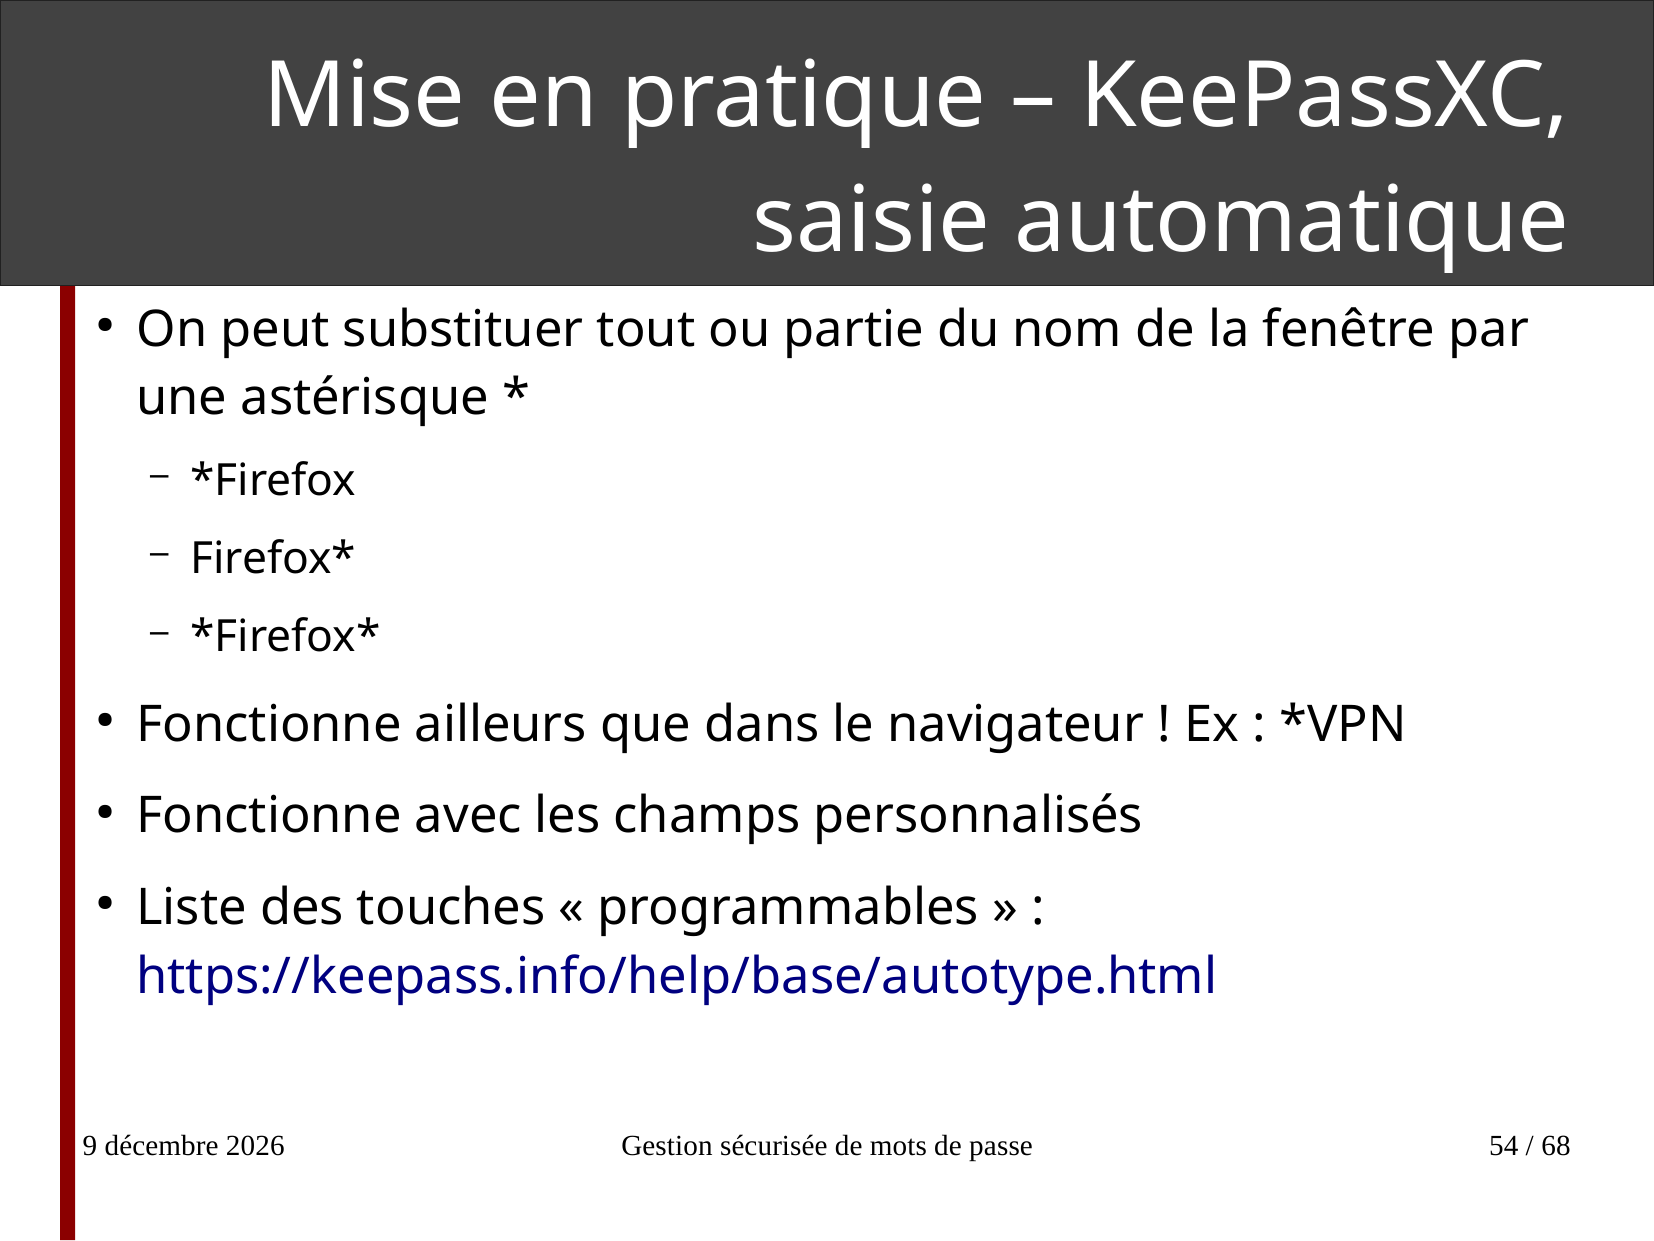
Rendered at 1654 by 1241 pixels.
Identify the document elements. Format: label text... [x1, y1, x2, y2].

title Mise en pratique – KeePassXC, saisie automatique [82, 27, 1571, 279]
list On peut substituer tout ou partie du nom de la fenêtre par une astérisque * *Firefox Firefox* *Firefox* Fonctionne ailleurs que dans le navigateur ! Ex : *VPN Fonctionne avec les champs personnalisés Liste des touches « programmables » : https://keepass.info/help/base/autotype.html [82, 290, 1571, 1010]
